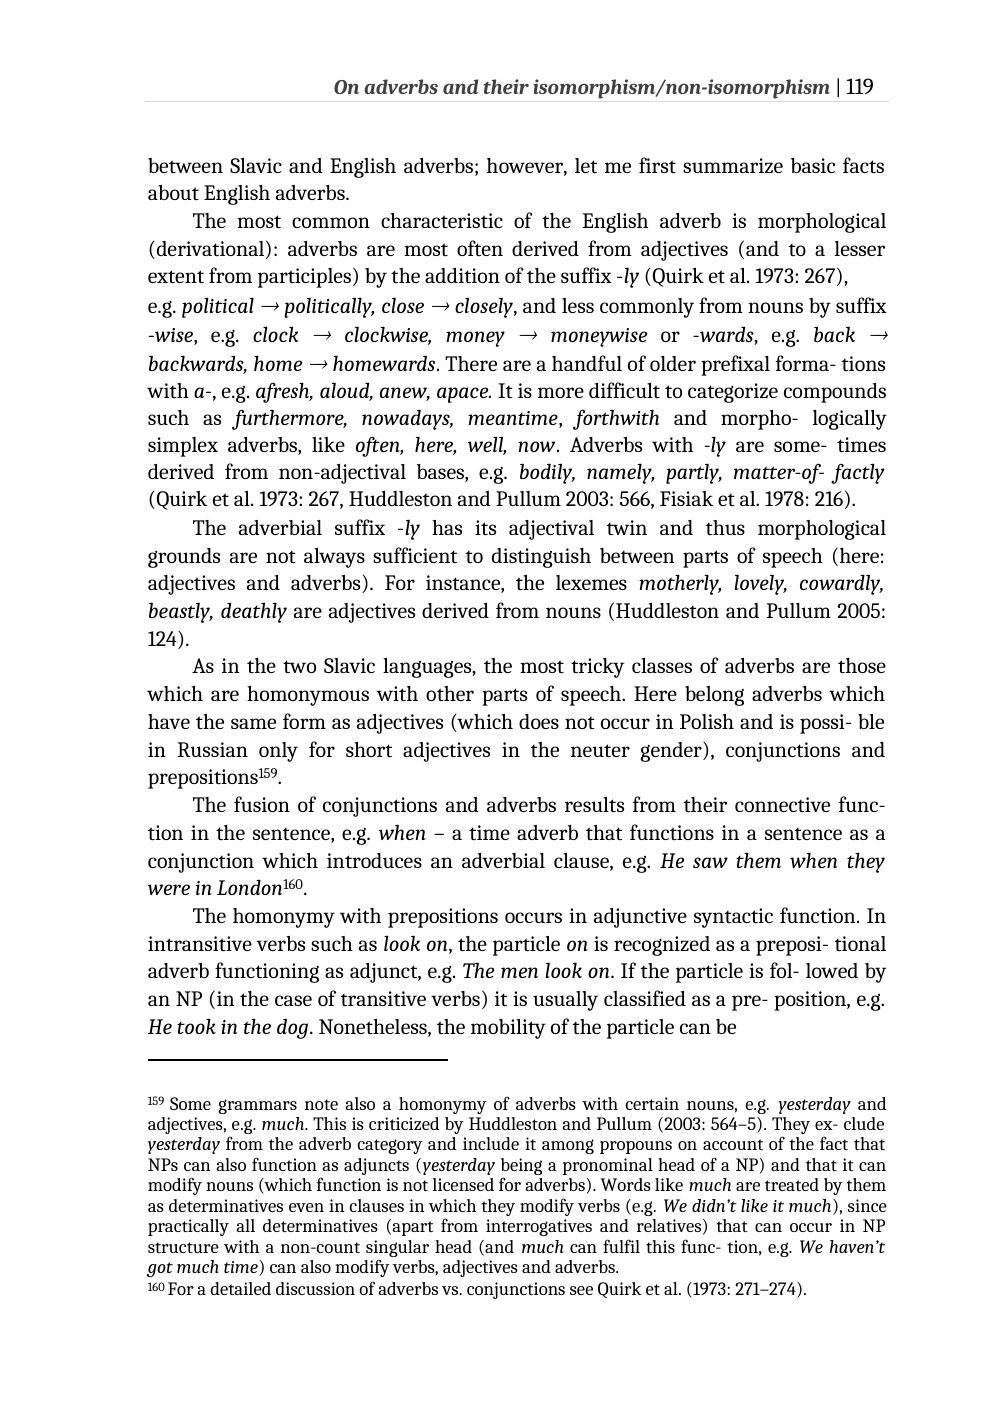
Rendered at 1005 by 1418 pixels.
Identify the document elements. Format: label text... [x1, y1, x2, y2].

text The adverbial suffix -ly has its adjectival twin and thus morphological grounds are not always sufficient to distinguish between parts of speech (here: adjectives and adverbs). For instance, the lexemes motherly, lovely, cowardly, beastly, deathly are adjectives derived from nouns (Huddleston and Pullum 2005: 124). [148, 516, 887, 652]
text The fusion of conjunctions and adverbs results from their connective func- tion in the sentence, e.g. when – a time adverb that functions in a sentence as a conjunction which introduces an adverbial clause, e.g. He saw them when they were in London160. [148, 793, 887, 901]
text The most common characteristic of the English adverb is morphological (derivational): adverbs are most often derived from adjectives (and to a lesser extent from participles) by the addition of the suffix -ly (Quirk et al. 1973: 267), [148, 208, 887, 289]
text between Slavic and English adverbs; however, let me first summarize basic facts about English adverbs. [148, 154, 886, 206]
text 159 Some grammars note also a homonymy of adverbs with certain nouns, e.g. yesterday and adjectives, e.g. much. This is criticized by Huddleston and Pullum (2003: 564–5). They ex- clude yesterday from the adverb category and include it among propouns on account of the fact that NPs can also function as adjuncts (yesterday being a pronominal head of a NP) and that it can modify nouns (which function is not licensed for adverbs). Words like much are treated by them as determinatives even in clauses in which they modify verbs (e.g. We didn’t like it much), since practically all determinatives (apart from interrogatives and relatives) that can occur in NP structure with a non-count singular head (and much can fulfil this func- tion, e.g. We haven’t got much time) can also modify verbs, adjectives and adverbs. [148, 1094, 887, 1279]
text As in the two Slavic languages, the most tricky classes of adverbs are those which are homonymous with other parts of speech. Here belong adverbs which have the same form as adjectives (which does not occur in Polish and is possi- ble in Russian only for short adjectives in the neuter gender), conjunctions and prepositions159. [148, 654, 887, 790]
text e.g. political  politically, close  closely, and less commonly from nouns by suffix -wise, e.g. clock  clockwise, money  moneywise or -wards, e.g. back  backwards, home  homewards. There are a handful of older prefixal forma- tions with a-, e.g. afresh, aloud, anew, apace. It is more difficult to categorize compounds such as furthermore, nowadays, meantime, forthwith and morpho- logically simplex adverbs, like often, here, well, now. Adverbs with -ly are some- times derived from non-adjectival bases, e.g. bodily, namely, partly, matter-of- factly (Quirk et al. 1973: 267, Huddleston and Pullum 2003: 566, Fisiak et al. 1978: 216). [148, 292, 887, 512]
text 160 For a detailed discussion of adverbs vs. conjunctions see Quirk et al. (1973: 271–274). [148, 1279, 902, 1300]
text The homonymy with prepositions occurs in adjunctive syntactic function. In intransitive verbs such as look on, the particle on is recognized as a preposi- tional adverb functioning as adjunct, e.g. The men look on. If the particle is fol- lowed by an NP (in the case of transitive verbs) it is usually classified as a pre- position, e.g. He took in the dog. Nonetheless, the mobility of the particle can be [148, 904, 887, 1040]
